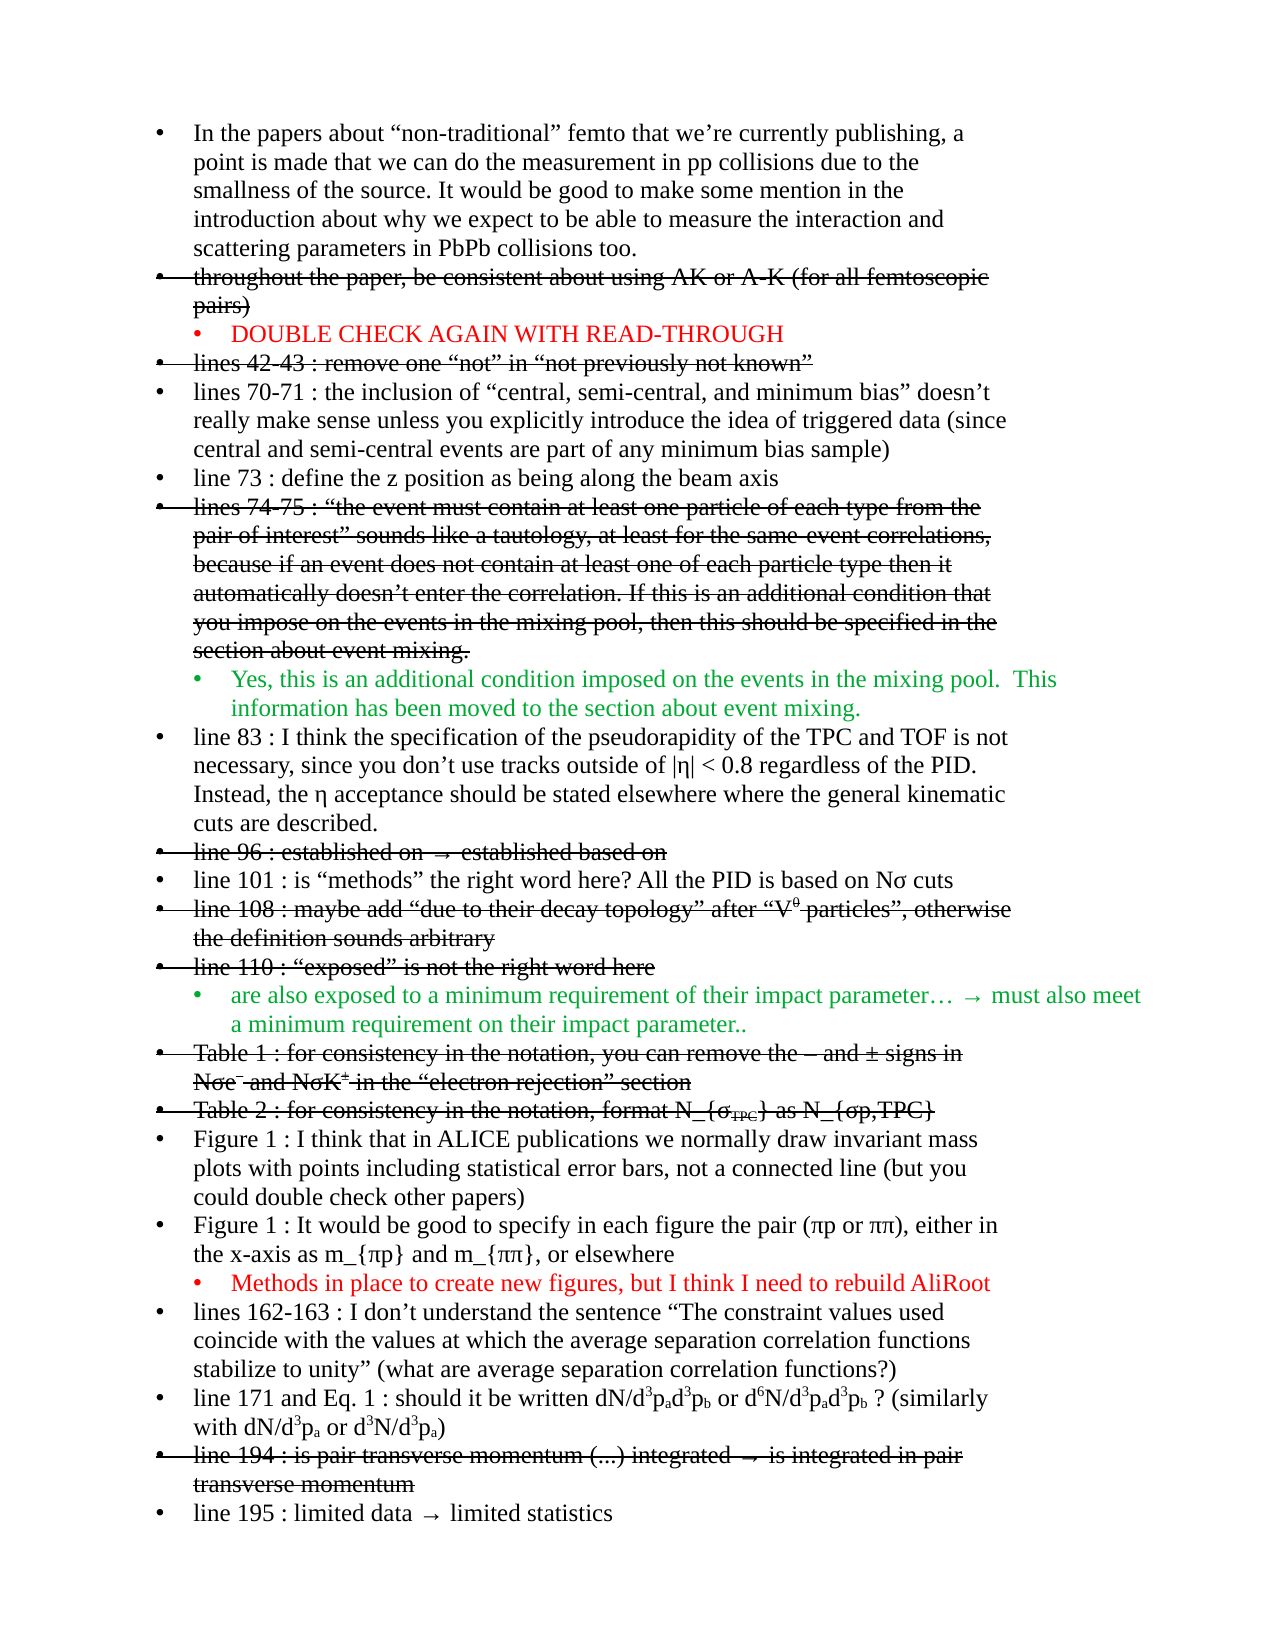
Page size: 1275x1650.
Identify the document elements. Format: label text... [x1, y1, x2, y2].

list coincide with the values at which the average separation correlation functions [156, 1326, 1157, 1354]
list line 195 : limited data → limited statistics [156, 1498, 1157, 1527]
list lines 74-75 : “the event must contain at least one particle of each type from the [156, 492, 1157, 521]
list In the papers about “non-traditional” femto that we’re currently publishing, a [156, 118, 1157, 147]
list Methods in place to create new figures, but I think I need to rebuild AliRoot [193, 1268, 1157, 1297]
list stabilize to unity” (what are average separation correlation functions?) [156, 1354, 1157, 1383]
list the x-axis as m_{πp} and m_{ππ}, or elsewhere [156, 1239, 1157, 1268]
list Table 1 : for consistency in the notation, you can remove the – and ± signs in [156, 1038, 1157, 1067]
list transverse momentum [156, 1469, 1157, 1498]
list line 108 : maybe add “due to their decay topology” after “V0 particles”, otherwise [156, 894, 1157, 923]
list smallness of the source. It would be good to make some mention in the [156, 176, 1157, 204]
list introduction about why we expect to be able to measure the interaction and [156, 204, 1157, 233]
list line 194 : is pair transverse momentum (...) integrated → is integrated in pair [156, 1441, 1157, 1469]
list line 83 : I think the specification of the pseudorapidity of the TPC and TOF is not [156, 722, 1157, 751]
list line 171 and Eq. 1 : should it be written dN/d3pad3pb or d6N/d3pad3pb ? (similarly [156, 1383, 1157, 1412]
list line 96 : established on → established based on [156, 837, 1157, 866]
list are also exposed to a minimum requirement of their impact parameter… → must also meet a minimum requirement on their impact parameter.. [193, 981, 1157, 1038]
list because if an event does not contain at least one of each particle type then it [156, 549, 1157, 578]
list pair of interest” sounds like a tautology, at least for the same-event correlations, [156, 521, 1157, 549]
list with dN/d3pa or d3N/d3pa) [156, 1412, 1157, 1441]
list throughout the paper, be consistent about using ΛK or Λ-K (for all femtoscopic [156, 262, 1157, 291]
list lines 42-43 : remove one “not” in “not previously not known” [156, 348, 1157, 377]
list the definition sounds arbitrary [156, 923, 1157, 952]
list Figure 1 : I think that in ALICE publications we normally draw invariant mass [156, 1124, 1157, 1153]
list section about event mixing. [156, 636, 1157, 664]
list Nσe– and NσK± in the “electron rejection” section [156, 1067, 1157, 1096]
list Yes, this is an additional condition imposed on the events in the mixing pool. This information has been moved to the section about event mixing. [193, 664, 1157, 722]
list scattering parameters in PbPb collisions too. [156, 233, 1157, 262]
list pairs) [156, 291, 1157, 319]
list line 101 : is “methods” the right word here? All the PID is based on Nσ cuts [156, 866, 1157, 894]
list line 73 : define the z position as being along the beam axis [156, 463, 1157, 492]
list really make sense unless you explicitly introduce the idea of triggered data (since [156, 406, 1157, 434]
list point is made that we can do the measurement in pp collisions due to the [156, 147, 1157, 176]
list Table 2 : for consistency in the notation, format N_{σTPC} as N_{σp,TPC} [156, 1096, 1157, 1124]
list necessary, since you don’t use tracks outside of |η| < 0.8 regardless of the PID. [156, 751, 1157, 779]
list Instead, the η acceptance should be stated elsewhere where the general kinematic [156, 779, 1157, 808]
list you impose on the events in the mixing pool, then this should be specified in the [156, 607, 1157, 636]
list line 110 : “exposed” is not the right word here [156, 952, 1157, 981]
list central and semi-central events are part of any minimum bias sample) [156, 434, 1157, 463]
list Figure 1 : It would be good to specify in each figure the pair (πp or ππ), either in [156, 1211, 1157, 1239]
list could double check other papers) [156, 1182, 1157, 1211]
list automatically doesn’t enter the correlation. If this is an additional condition that [156, 578, 1157, 607]
list lines 70-71 : the inclusion of “central, semi-central, and minimum bias” doesn’t [156, 377, 1157, 406]
list cuts are described. [156, 808, 1157, 837]
list plots with points including statistical error bars, not a connected line (but you [156, 1153, 1157, 1182]
list DOUBLE CHECK AGAIN WITH READ-THROUGH [193, 319, 1157, 348]
list lines 162-163 : I don’t understand the sentence “The constraint values used [156, 1297, 1157, 1326]
